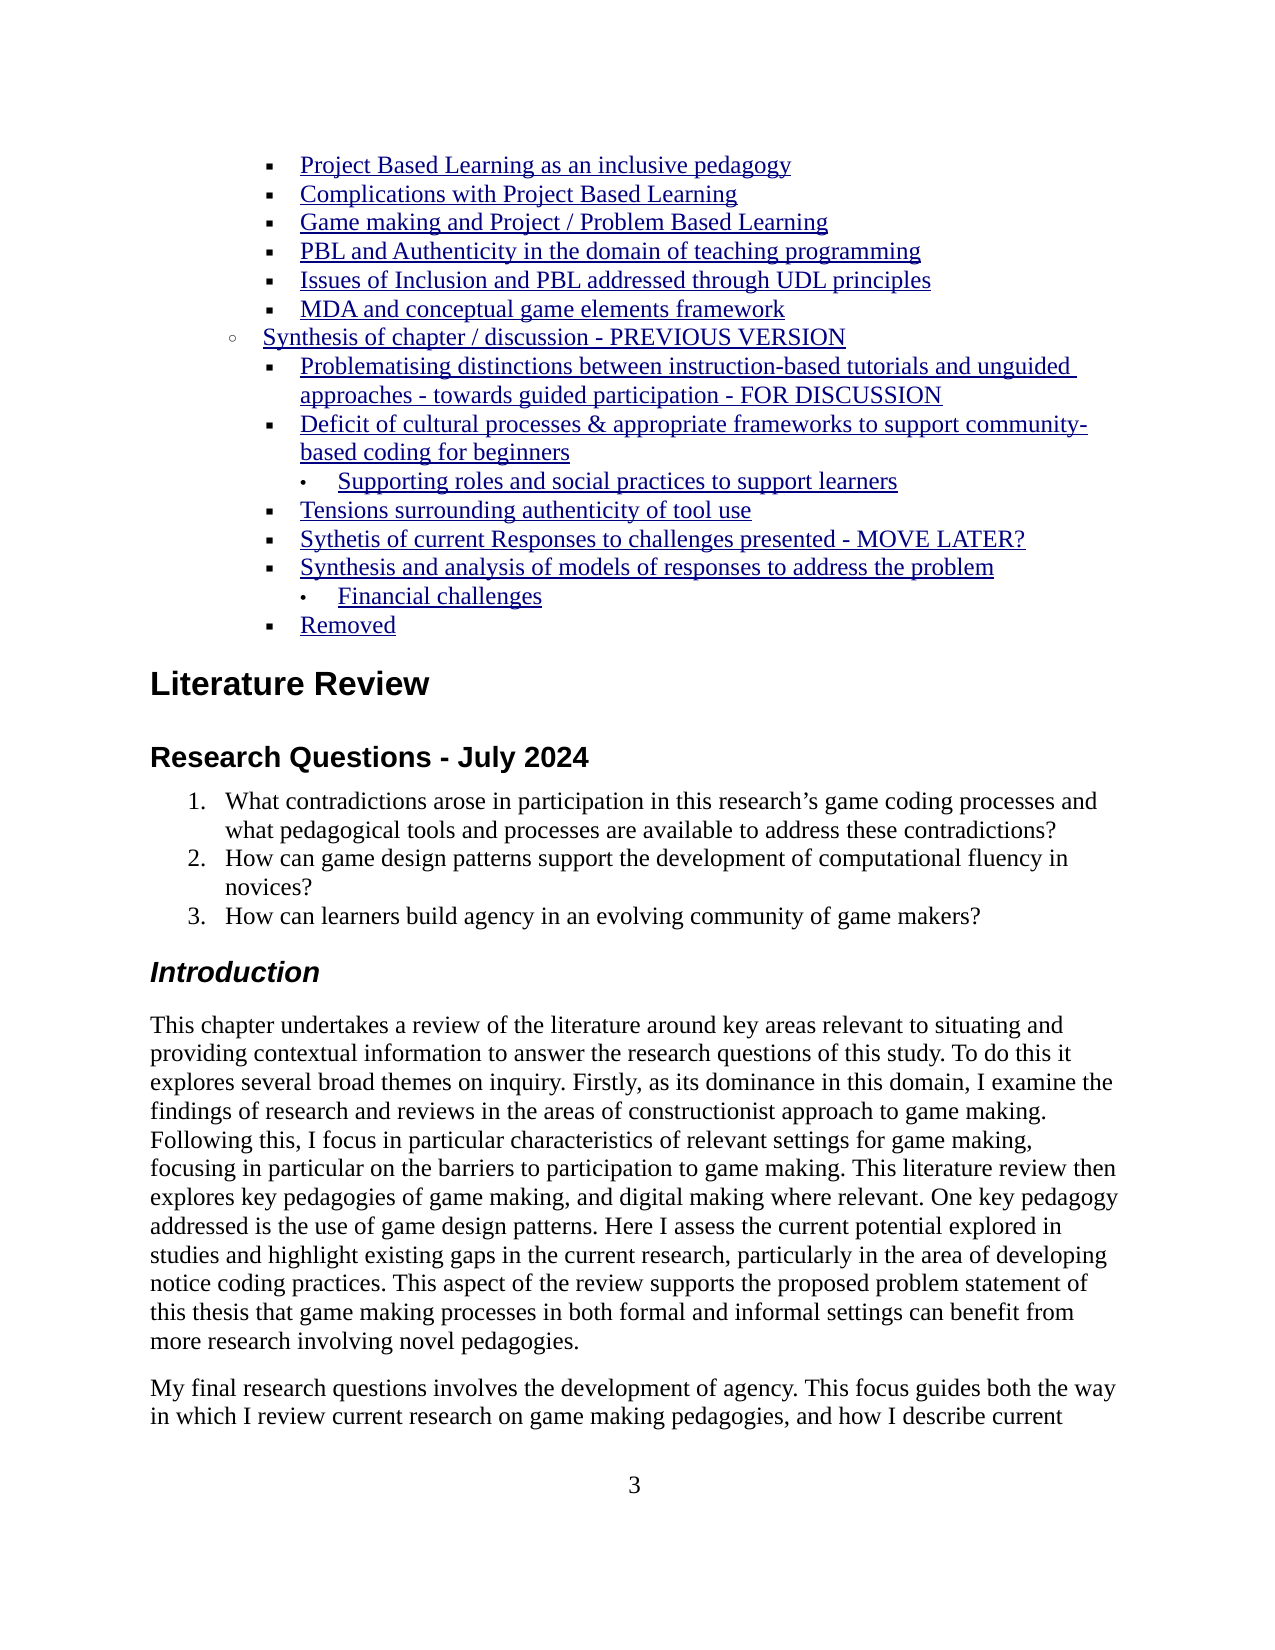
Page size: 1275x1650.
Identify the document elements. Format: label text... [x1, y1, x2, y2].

list Complications with Project Based Learning [262, 179, 1125, 207]
list Supporting roles and social practices to support learners [300, 466, 1125, 495]
list Game making and Project / Problem Based Learning [262, 207, 1125, 236]
list How can game design patterns support the development of computational fluency in novices? [187, 843, 1125, 901]
list Deficit of cultural processes & appropriate frameworks to support community-based coding for beginners [262, 409, 1125, 466]
subtitle Introduction [150, 955, 1125, 988]
list Synthesis and analysis of models of responses to address the problem [262, 552, 1125, 581]
list How can learners build agency in an evolving community of game makers? [187, 901, 1125, 930]
subtitle Research Questions - July 2024 [150, 740, 1125, 773]
list Issues of Inclusion and PBL addressed through UDL principles [262, 265, 1125, 294]
list Problematising distinctions between instruction-based tutorials and unguided approaches - towards guided participation - FOR DISCUSSION [262, 351, 1125, 409]
list MDA and conceptual game elements framework [262, 294, 1125, 322]
subtitle Literature Review [150, 664, 1125, 702]
list PBL and Authenticity in the domain of teaching programming [262, 236, 1125, 265]
list Sythetis of current Responses to challenges presented - MOVE LATER? [262, 524, 1125, 552]
list Tensions surrounding authenticity of tool use [262, 495, 1125, 524]
list Financial challenges [300, 581, 1125, 610]
list Project Based Learning as an inclusive pedagogy [262, 150, 1125, 179]
list Synthesis of chapter / discussion - PREVIOUS VERSION [225, 322, 1125, 351]
list Removed [262, 610, 1125, 639]
list What contradictions arose in participation in this research’s game coding processes and what pedagogical tools and processes are available to address these contradictions? [187, 786, 1125, 843]
text My final research questions involves the development of agency. This focus guides both the way in which I review current research on game making pedagogies, and how I describe current [150, 1373, 1125, 1430]
text This chapter undertakes a review of the literature around key areas relevant to situating and providing contextual information to answer the research questions of this study. To do this it explores several broad themes on inquiry. Firstly, as its dominance in this domain, I examine the findings of research and reviews in the areas of constructionist approach to game making. Following this, I focus in particular characteristics of relevant settings for game making, focusing in particular on the barriers to participation to game making. This literature review then explores key pedagogies of game making, and digital making where relevant. One key pedagogy addressed is the use of game design patterns. Here I assess the current potential explored in studies and highlight existing gaps in the current research, particularly in the area of developing notice coding practices. This aspect of the review supports the proposed problem statement of this thesis that game making processes in both formal and informal settings can benefit from more research involving novel pedagogies. [150, 1010, 1125, 1355]
